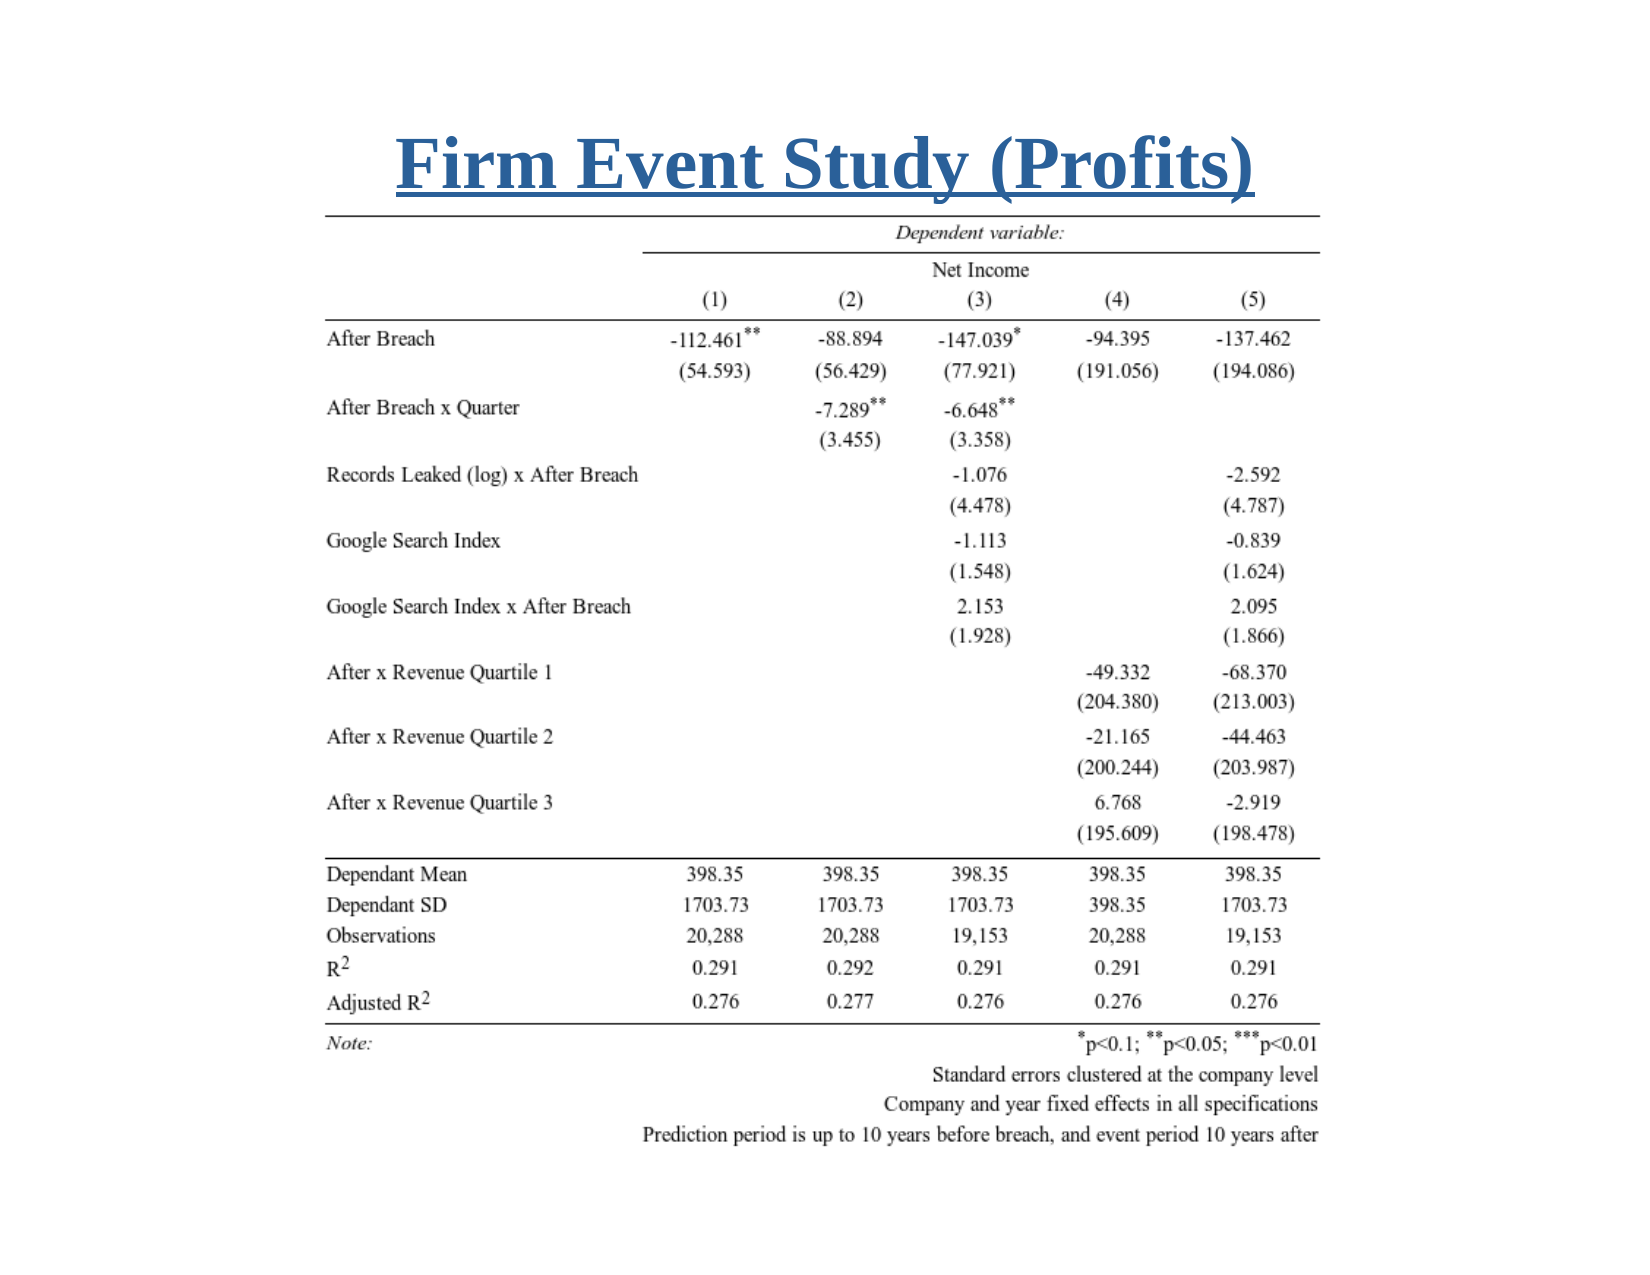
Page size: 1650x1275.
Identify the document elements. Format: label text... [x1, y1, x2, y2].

picture [318, 204, 1332, 1155]
text Firm Event Study (Profits) [118, 118, 1532, 204]
